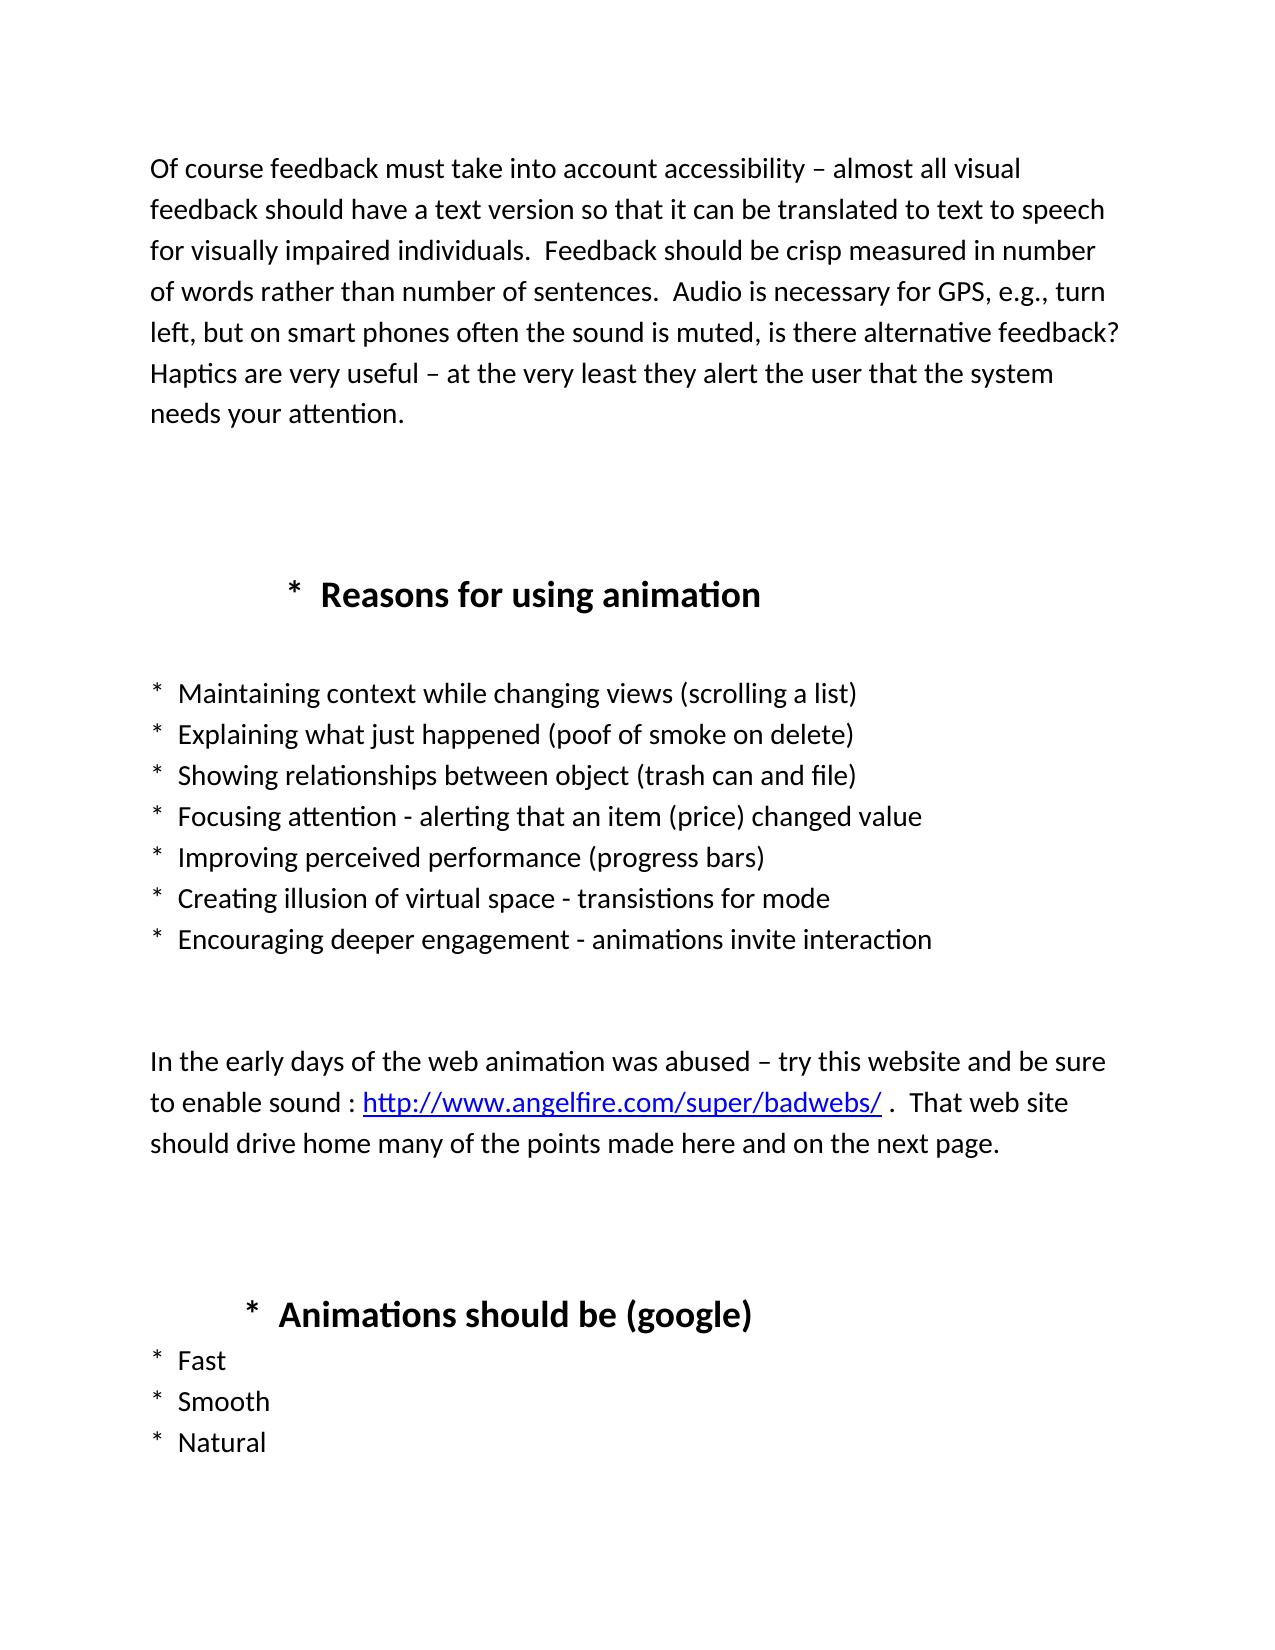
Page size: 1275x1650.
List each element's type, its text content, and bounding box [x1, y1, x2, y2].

text * Reasons for using animation * Maintaining context while changing views (scrolling a list) * Explaining what just happened (poof of smoke on delete) * Showing relationships between object (trash can and file) * Focusing attention - alerting that an item (price) changed value * Improving perceived performance (progress bars) * Creating illusion of virtual space - transistions for mode * Encouraging deeper engagement - animations invite interaction In the early days of the web animation was abused – try this website and be sure to enable sound : http://www.angelfire.com/super/badwebs/ . That web site should drive home many of the points made here and on the next page. * Animations should be (google) * Fast * Smooth * Natural [150, 571, 1125, 1459]
text Of course feedback must take into account accessibility – almost all visual feedback should have a text version so that it can be translated to text to speech for visually impaired individuals. Feedback should be crisp measured in number of words rather than number of sentences. Audio is necessary for GPS, e.g., turn left, but on smart phones often the sound is muted, is there alternative feedback? Haptics are very useful – at the very least they alert the user that the system needs your attention. [150, 150, 1125, 546]
